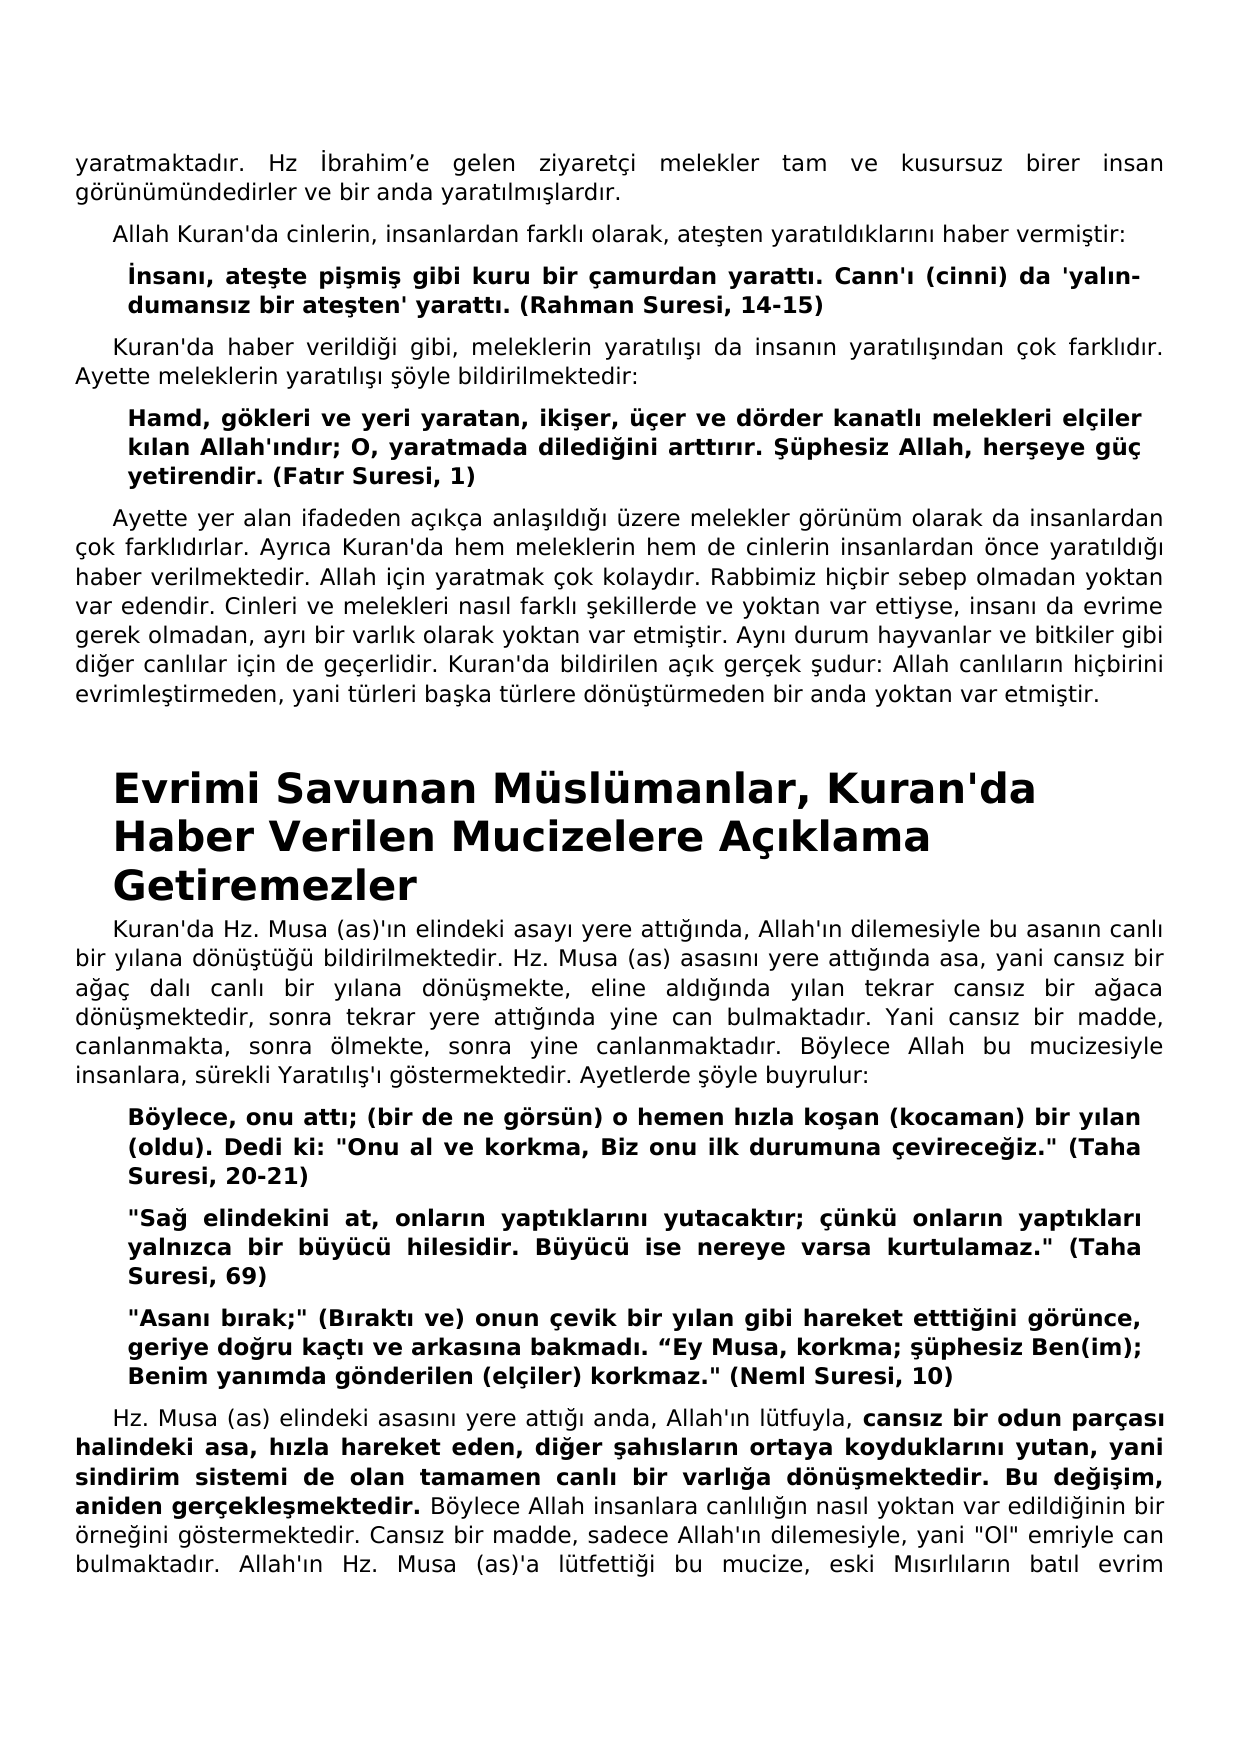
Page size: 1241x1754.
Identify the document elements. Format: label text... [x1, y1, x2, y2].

text Kuran'da Hz. Musa (as)'ın elindeki asayı yere attığında, Allah'ın dilemesiyle bu asanın canlı bir yılana dönüştüğü bildirilmektedir. Hz. Musa (as) asasını yere attığında asa, yani cansız bir ağaç dalı canlı bir yılana dönüşmekte, eline aldığında yılan tekrar cansız bir ağaca dönüşmektedir, sonra tekrar yere attığında yine can bulmaktadır. Yani cansız bir madde, canlanmakta, sonra ölmekte, sonra yine canlanmaktadır. Böylece Allah bu mucizesiyle insanlara, sürekli Yaratılış'ı göstermektedir. Ayetlerde şöyle buyrulur: [75, 916, 1165, 1089]
text Hz. Musa (as) elindeki asasını yere attığı anda, Allah'ın lütfuyla, cansız bir odun parçası halindeki asa, hızla hareket eden, diğer şahısların ortaya koyduklarını yutan, yani sindirim sistemi de olan tamamen canlı bir varlığa dönüşmektedir. Bu değişim, aniden gerçekleşmektedir. Böylece Allah insanlara canlılığın nasıl yoktan var edildiğinin bir örneğini göstermektedir. Cansız bir madde, sadece Allah'ın dilemesiyle, yani "Ol" emriyle can bulmaktadır. Allah'ın Hz. Musa (as)'a lütfettiği bu mucize, eski Mısırlıların batıl evrim [75, 1405, 1165, 1578]
text "Sağ elindekini at, onların yaptıklarını yutacaktır; çünkü onların yaptıkları yalnızca bir büyücü hilesidir. Büyücü ise nereye varsa kurtulamaz." (Taha Suresi, 69) [127, 1205, 1143, 1290]
text Hamd, gökleri ve yeri yaratan, ikişer, üçer ve dörder kanatlı melekleri elçiler kılan Allah'ındır; O, yaratmada dilediğini arttırır. Şüphesiz Allah, herşeye güç yetirendir. (Fatır Suresi, 1) [127, 405, 1143, 490]
subtitle Evrimi Savunan Müslümanlar, Kuran'da Haber Verilen Mucizelere Açıklama Getiremezler [112, 764, 1165, 910]
text Allah Kuran'da cinlerin, insanlardan farklı olarak, ateşten yaratıldıklarını haber vermiştir: [75, 221, 1165, 248]
text Böylece, onu attı; (bir de ne görsün) o hemen hızla koşan (kocaman) bir yılan (oldu). Dedi ki: "Onu al ve korkma, Biz onu ilk durumuna çevireceğiz." (Taha Suresi, 20-21) [127, 1104, 1143, 1189]
text İnsanı, ateşte pişmiş gibi kuru bir çamurdan yarattı. Cann'ı (cinni) da 'yalın-dumansız bir ateşten' yarattı. (Rahman Suresi, 14-15) [127, 263, 1143, 319]
text "Asanı bırak;" (Bıraktı ve) onun çevik bir yılan gibi hareket etttiğini görünce, geriye doğru kaçtı ve arkasına bakmadı. “Ey Musa, korkma; şüphesiz Ben(im); Benim yanımda gönderilen (elçiler) korkmaz." (Neml Suresi, 10) [127, 1305, 1143, 1390]
text yaratmaktadır. Hz İbrahim’e gelen ziyaretçi melekler tam ve kusursuz birer insan görünümündedirler ve bir anda yaratılmışlardır. [75, 150, 1165, 206]
text Ayette yer alan ifadeden açıkça anlaşıldığı üzere melekler görünüm olarak da insanlardan çok farklıdırlar. Ayrıca Kuran'da hem meleklerin hem de cinlerin insanlardan önce yaratıldığı haber verilmektedir. Allah için yaratmak çok kolaydır. Rabbimiz hiçbir sebep olmadan yoktan var edendir. Cinleri ve melekleri nasıl farklı şekillerde ve yoktan var ettiyse, insanı da evrime gerek olmadan, ayrı bir varlık olarak yoktan var etmiştir. Aynı durum hayvanlar ve bitkiler gibi diğer canlılar için de geçerlidir. Kuran'da bildirilen açık gerçek şudur: Allah canlıların hiçbirini evrimleştirmeden, yani türleri başka türlere dönüştürmeden bir anda yoktan var etmiştir. [75, 505, 1165, 707]
text Kuran'da haber verildiği gibi, meleklerin yaratılışı da insanın yaratılışından çok farklıdır. Ayette meleklerin yaratılışı şöyle bildirilmektedir: [75, 334, 1165, 390]
